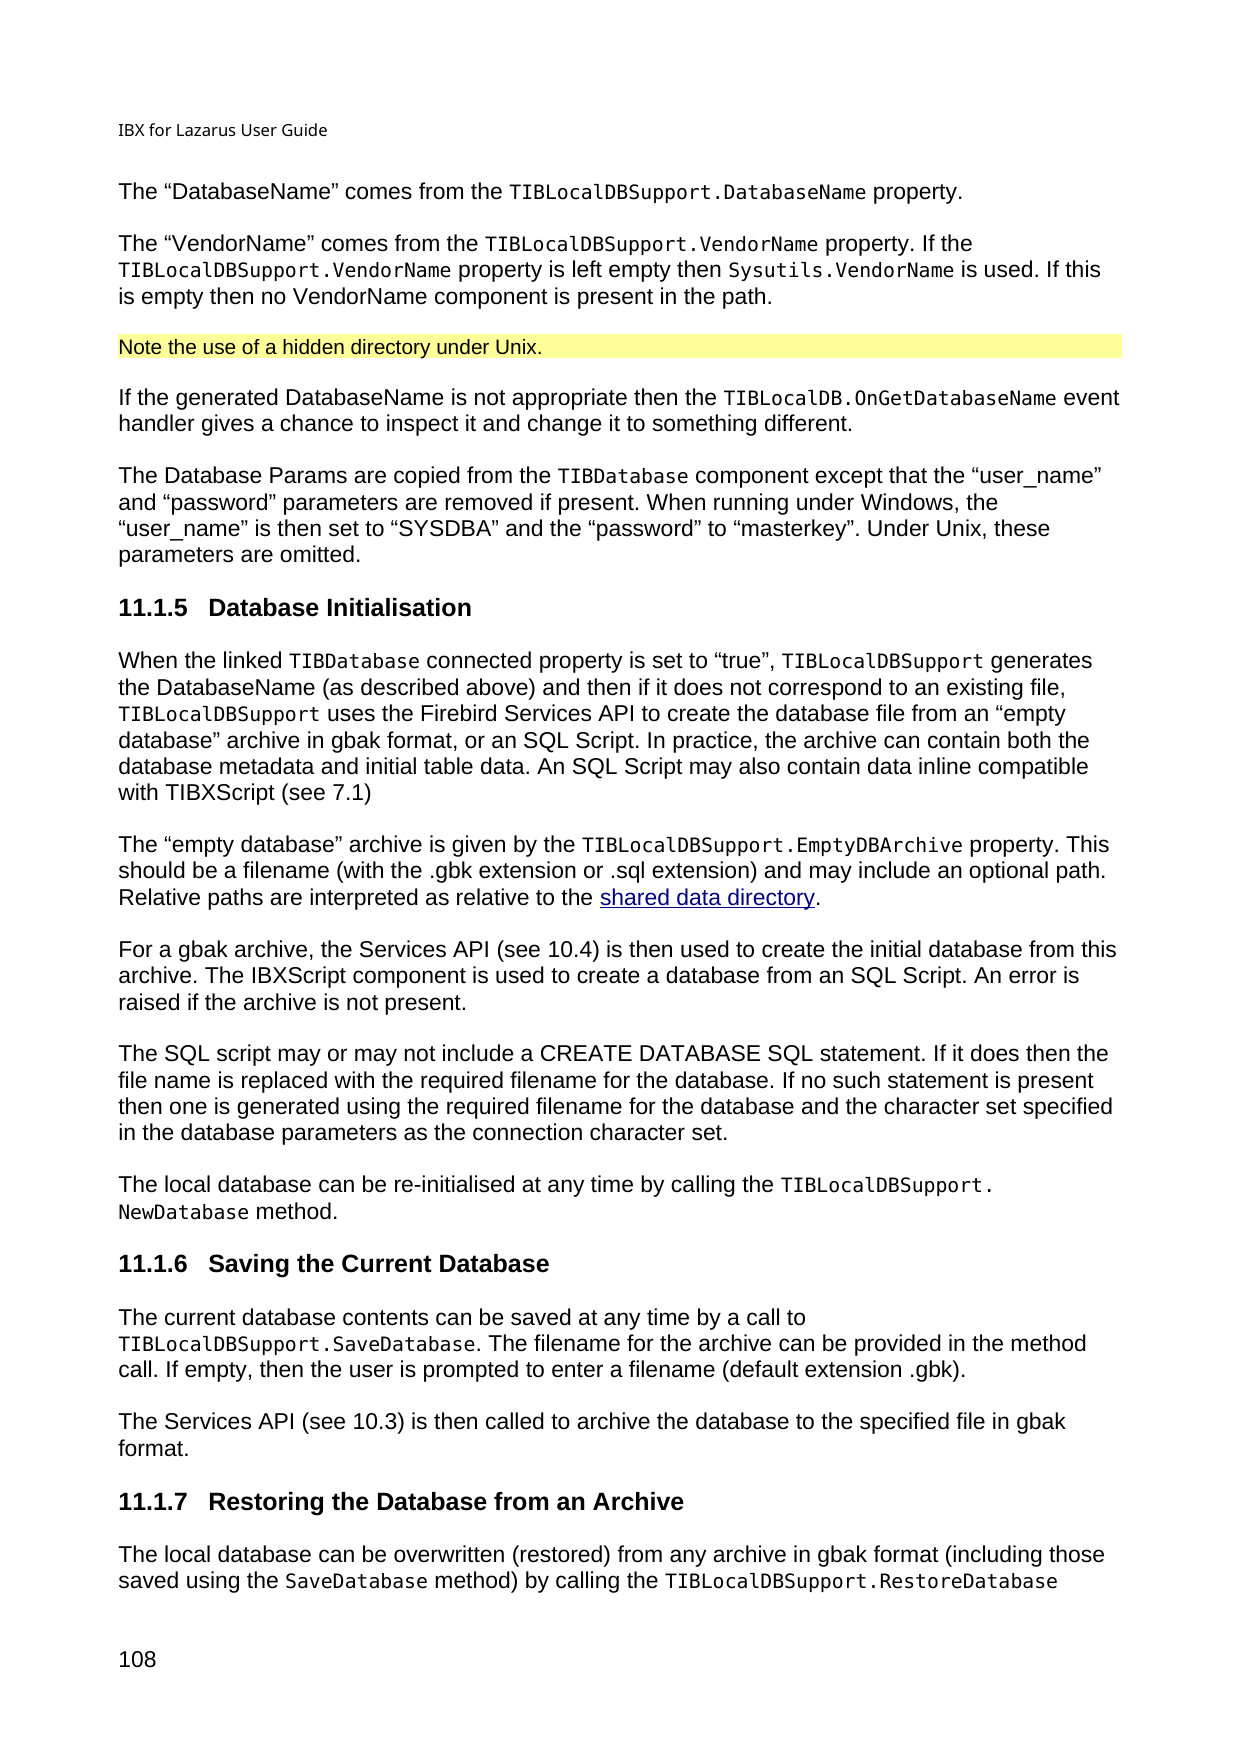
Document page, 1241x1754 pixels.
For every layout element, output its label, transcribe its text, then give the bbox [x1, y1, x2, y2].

text The Database Params are copied from the TIBDatabase component except that the “user_name” and “password” parameters are removed if present. When running under Windows, the “user_name” is then set to “SYSDBA” and the “password” to “masterkey”. Under Unix, these parameters are omitted. [118, 462, 1122, 568]
text The local database can be re-initialised at any time by calling the TIBLocalDBSupport. NewDatabase method. [118, 1171, 1122, 1224]
text When the linked TIBDatabase connected property is set to “true”, TIBLocalDBSupport generates the DatabaseName (as described above) and then if it does not correspond to an existing file, TIBLocalDBSupport uses the Firebird Services API to create the database file from an “empty database” archive in gbak format, or an SQL Script. In practice, the archive can contain both the database metadata and initial table data. An SQL Script may also contain data inline compatible with TIBXScript (see 7.1) [118, 647, 1122, 806]
subtitle Saving the Current Database [118, 1249, 1122, 1278]
text The local database can be overwritten (restored) from any archive in gbak format (including those saved using the SaveDatabase method) by calling the TIBLocalDBSupport.RestoreDatabase [118, 1541, 1122, 1593]
text The SQL script may or may not include a CREATE DATABASE SQL statement. If it does then the file name is replaced with the required filename for the database. If no such statement is present then one is generated using the required filename for the database and the character set specified in the database parameters as the connection character set. [118, 1040, 1122, 1146]
subtitle Restoring the Database from an Archive [118, 1487, 1122, 1515]
text Note the use of a hidden directory under Unix. [118, 334, 1122, 358]
text The current database contents can be saved at any time by a call to TIBLocalDBSupport.SaveDatabase. The filename for the archive can be provided in the method call. If empty, then the user is prompted to enter a filename (default extension .gbk). [118, 1304, 1122, 1383]
text The Services API (see 10.3) is then called to archive the database to the specified file in gbak format. [118, 1408, 1122, 1461]
text For a gbak archive, the Services API (see 10.4) is then used to create the initial database from this archive. The IBXScript component is used to create a database from an SQL Script. An error is raised if the archive is not present. [118, 936, 1122, 1015]
text The “empty database” archive is given by the TIBLocalDBSupport.EmptyDBArchive property. This should be a filename (with the .gbk extension or .sql extension) and may include an optional path. Relative paths are interpreted as relative to the shared data directory. [118, 831, 1122, 910]
subtitle Database Initialisation [118, 593, 1122, 622]
text The “DatabaseName” comes from the TIBLocalDBSupport.DatabaseName property. [118, 178, 1122, 204]
text The “VendorName” comes from the TIBLocalDBSupport.VendorName property. If the TIBLocalDBSupport.VendorName property is left empty then Sysutils.VendorName is used. If this is empty then no VendorName component is present in the path. [118, 230, 1122, 309]
text If the generated DatabaseName is not appropriate then the TIBLocalDB.OnGetDatabaseName event handler gives a chance to inspect it and change it to something different. [118, 384, 1122, 437]
